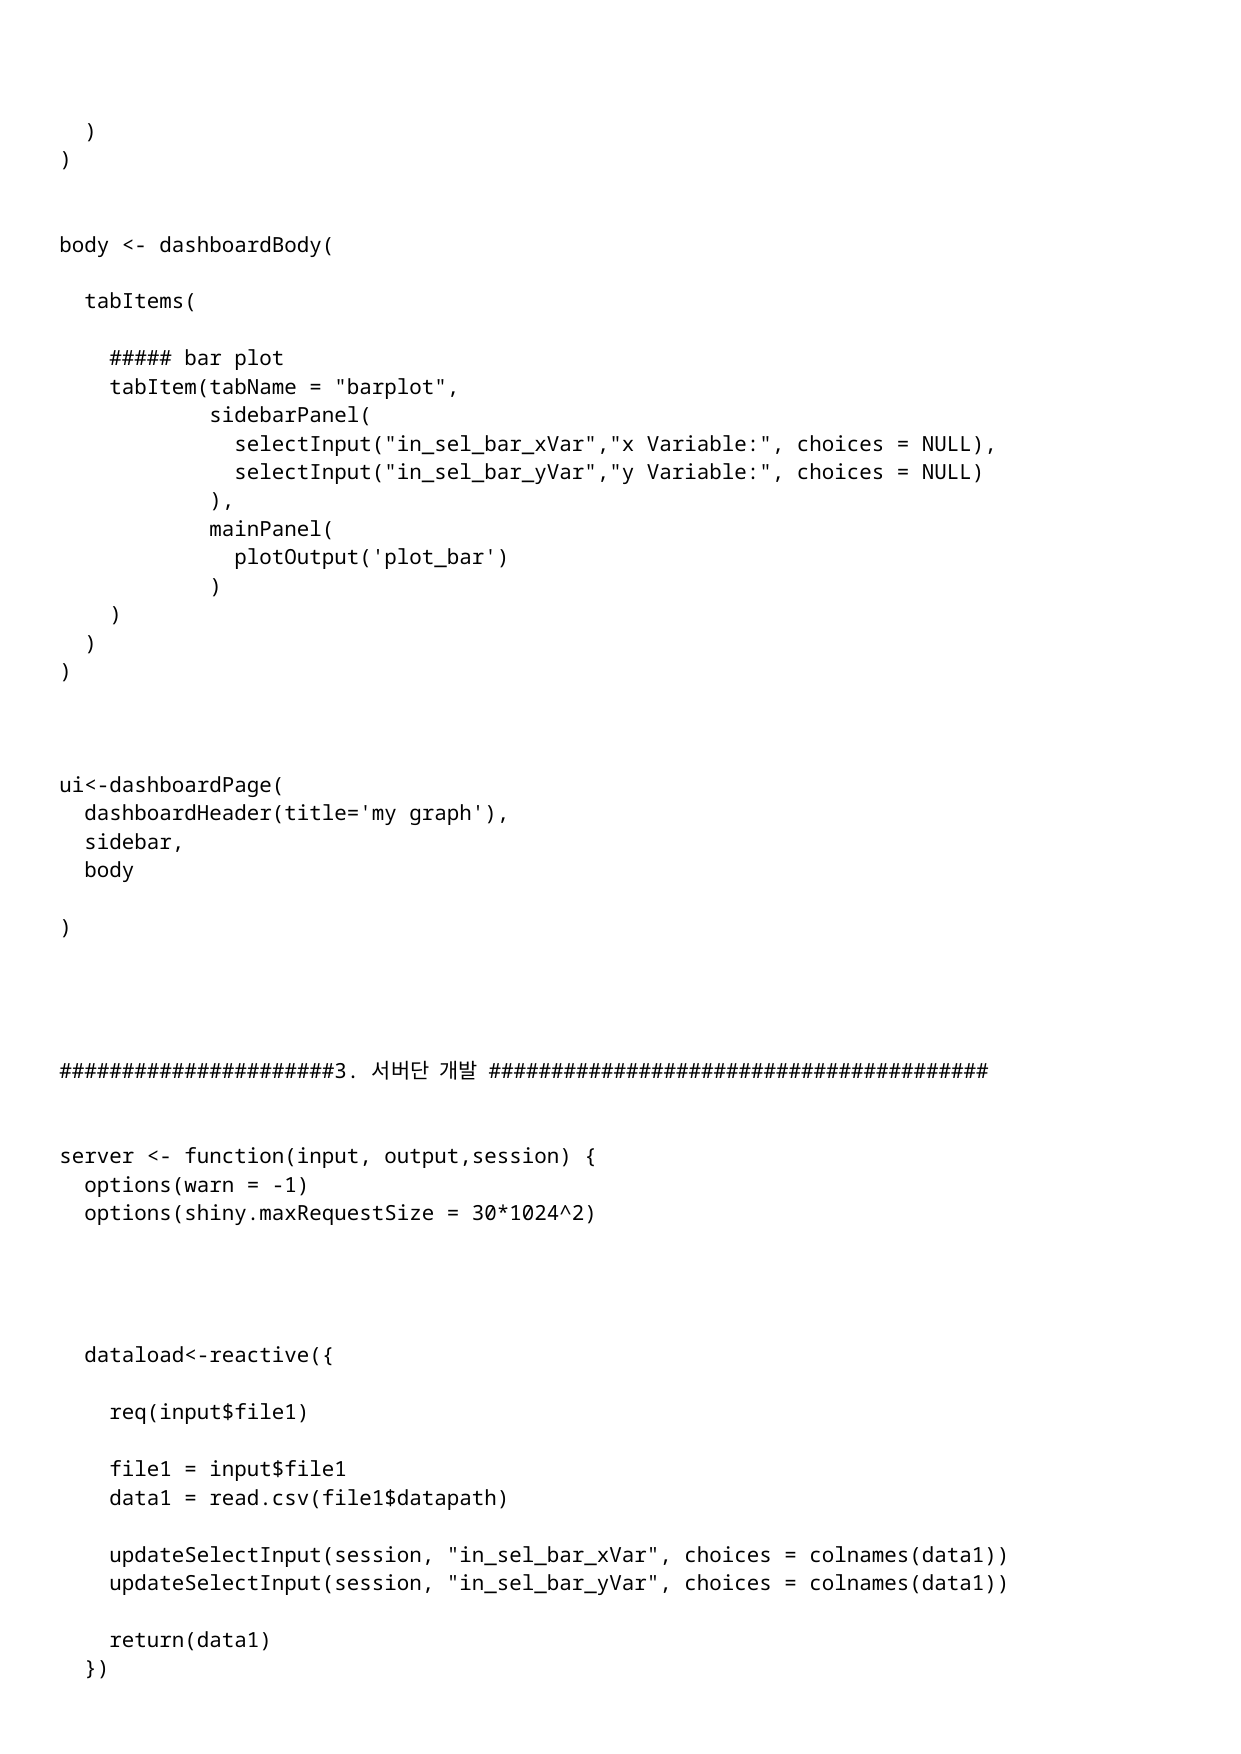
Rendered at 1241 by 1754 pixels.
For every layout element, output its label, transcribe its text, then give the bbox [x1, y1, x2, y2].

text ), [59, 486, 1181, 514]
text req(input$file1) [59, 1397, 1181, 1426]
text ##### bar plot [59, 343, 1181, 372]
text ) [59, 912, 1181, 941]
text body [59, 855, 1181, 884]
text }) [59, 1653, 1181, 1682]
text selectInput("in_sel_bar_xVar","x Variable:", choices = NULL), [59, 429, 1181, 457]
text ) [59, 116, 1181, 144]
text ) [59, 628, 1181, 656]
text ) [59, 656, 1181, 685]
text return(data1) [59, 1625, 1181, 1653]
text ) [59, 144, 1181, 173]
text body <- dashboardBody( [59, 230, 1181, 258]
text mainPanel( [59, 514, 1181, 542]
text dashboardHeader(title='my graph'), [59, 798, 1181, 827]
text ) [59, 599, 1181, 628]
text ######################3. 서버단 개발 ######################################## [59, 1054, 1181, 1085]
text sidebarPanel( [59, 400, 1181, 429]
text data1 = read.csv(file1$datapath) [59, 1483, 1181, 1511]
text tabItems( [59, 287, 1181, 315]
text file1 = input$file1 [59, 1454, 1181, 1483]
text options(shiny.maxRequestSize = 30*1024^2) [59, 1198, 1181, 1227]
text ui<-dashboardPage( [59, 770, 1181, 798]
text options(warn = -1) [59, 1170, 1181, 1198]
text tabItem(tabName = "barplot", [59, 372, 1181, 400]
text updateSelectInput(session, "in_sel_bar_xVar", choices = colnames(data1)) [59, 1540, 1181, 1568]
text dataload<-reactive({ [59, 1341, 1181, 1369]
text selectInput("in_sel_bar_yVar","y Variable:", choices = NULL) [59, 457, 1181, 486]
text sidebar, [59, 827, 1181, 855]
text plotOutput('plot_bar') [59, 542, 1181, 571]
text updateSelectInput(session, "in_sel_bar_yVar", choices = colnames(data1)) [59, 1568, 1181, 1597]
text server <- function(input, output,session) { [59, 1142, 1181, 1170]
text ) [59, 571, 1181, 599]
